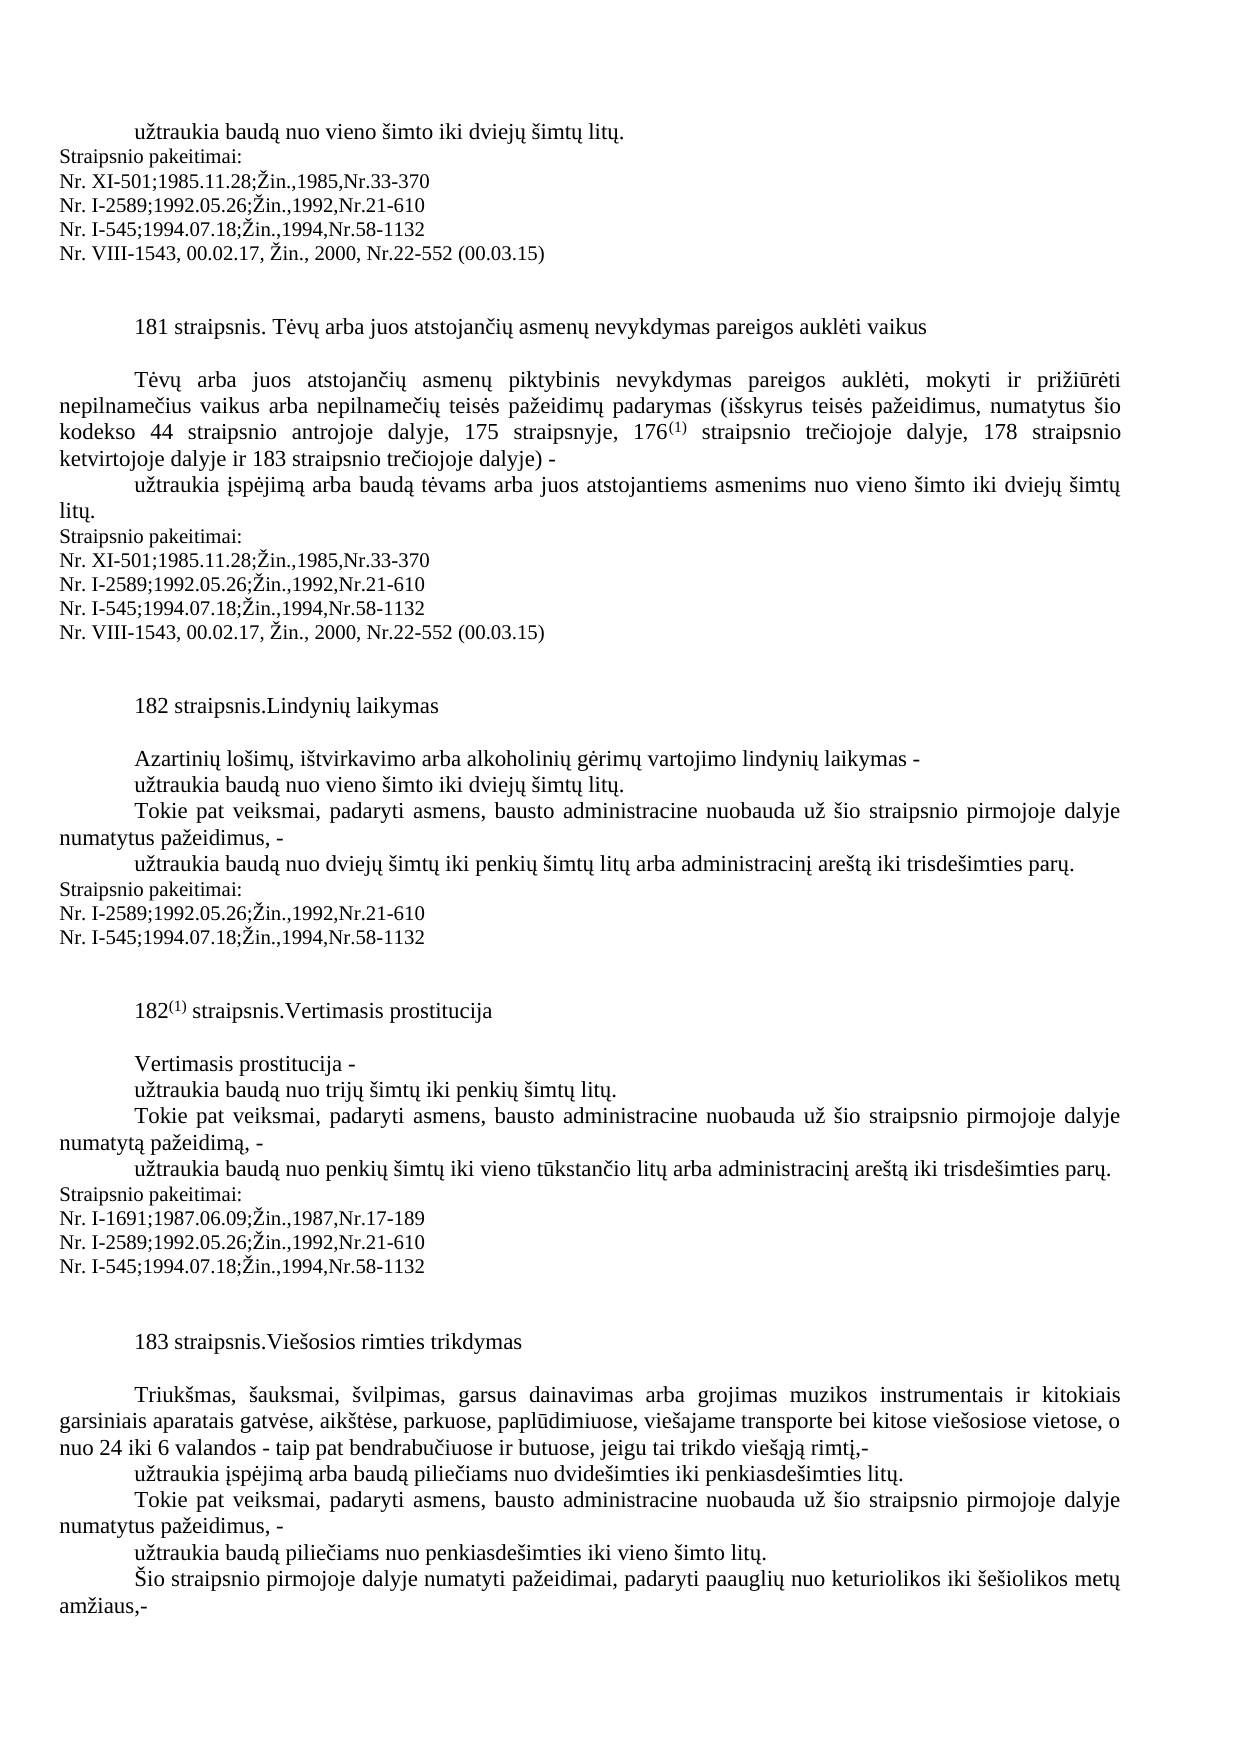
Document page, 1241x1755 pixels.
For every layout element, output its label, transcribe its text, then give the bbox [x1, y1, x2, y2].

text 183 straipsnis.Viešosios rimties trikdymas [59, 1328, 1122, 1354]
text Tokie pat veiksmai, padaryti asmens, bausto administracine nuobauda už šio straipsnio pirmojoje dalyje numatytą pažeidimą, - [59, 1102, 1122, 1155]
text Nr. XI-501;1985.11.28;Žin.,1985,Nr.33-370 [59, 548, 1122, 572]
text Tokie pat veiksmai, padaryti asmens, bausto administracine nuobauda už šio straipsnio pirmojoje dalyje numatytus pažeidimus, - [59, 798, 1122, 850]
text Azartinių lošimų, ištvirkavimo arba alkoholinių gėrimų vartojimo lindynių laikymas - [59, 745, 1122, 771]
text Nr. I-545;1994.07.18;Žin.,1994,Nr.58-1132 [59, 596, 1122, 620]
text Nr. I-1691;1987.06.09;Žin.,1987,Nr.17-189 [59, 1206, 1122, 1229]
text Nr. I-545;1994.07.18;Žin.,1994,Nr.58-1132 [59, 1254, 1122, 1278]
text Nr. VIII-1543, 00.02.17, Žin., 2000, Nr.22-552 (00.03.15) [59, 620, 1122, 644]
text Straipsnio pakeitimai: [59, 877, 1122, 901]
text užtraukia baudą nuo vieno šimto iki dviejų šimtų litų. [59, 118, 1122, 144]
text užtraukia baudą piliečiams nuo penkiasdešimties iki vieno šimto litų. [59, 1539, 1122, 1565]
text Nr. I-2589;1992.05.26;Žin.,1992,Nr.21-610 [59, 1229, 1122, 1254]
text 182 straipsnis.Lindynių laikymas [59, 692, 1122, 718]
text Tokie pat veiksmai, padaryti asmens, bausto administracine nuobauda už šio straipsnio pirmojoje dalyje numatytus pažeidimus, - [59, 1486, 1122, 1539]
text Nr. I-545;1994.07.18;Žin.,1994,Nr.58-1132 [59, 217, 1122, 241]
text Nr. VIII-1543, 00.02.17, Žin., 2000, Nr.22-552 (00.03.15) [59, 241, 1122, 265]
text Tėvų arba juos atstojančių asmenų piktybinis nevykdymas pareigos auklėti, mokyti ir prižiūrėti nepilnamečius vaikus arba nepilnamečių teisės pažeidimų padarymas (išskyrus teisės pažeidimus, numatytus šio kodekso 44 straipsnio antrojoje dalyje, 175 straipsnyje, 176(1) straipsnio trečiojoje dalyje, 178 straipsnio ketvirtojoje dalyje ir 183 straipsnio trečiojoje dalyje) - [59, 366, 1122, 471]
text Nr. I-2589;1992.05.26;Žin.,1992,Nr.21-610 [59, 901, 1122, 925]
text Vertimasis prostitucija - [59, 1050, 1122, 1076]
text 181 straipsnis. Tėvų arba juos atstojančių asmenų nevykdymas pareigos auklėti vaikus [134, 313, 1122, 339]
text užtraukia įspėjimą arba baudą piliečiams nuo dvidešimties iki penkiasdešimties litų. [59, 1460, 1122, 1486]
text užtraukia baudą nuo penkių šimtų iki vieno tūkstančio litų arba administracinį areštą iki trisdešimties parų. [59, 1155, 1122, 1181]
text užtraukia baudą nuo vieno šimto iki dviejų šimtų litų. [59, 771, 1122, 798]
text užtraukia baudą nuo trijų šimtų iki penkių šimtų litų. [59, 1076, 1122, 1102]
text Nr. XI-501;1985.11.28;Žin.,1985,Nr.33-370 [59, 168, 1122, 193]
text Straipsnio pakeitimai: [59, 524, 1122, 548]
text Nr. I-2589;1992.05.26;Žin.,1992,Nr.21-610 [59, 193, 1122, 217]
text Straipsnio pakeitimai: [59, 144, 1122, 168]
text Nr. I-2589;1992.05.26;Žin.,1992,Nr.21-610 [59, 572, 1122, 596]
text užtraukia įspėjimą arba baudą tėvams arba juos atstojantiems asmenims nuo vieno šimto iki dviejų šimtų litų. [59, 471, 1122, 524]
text Šio straipsnio pirmojoje dalyje numatyti pažeidimai, padaryti paauglių nuo keturiolikos iki šešiolikos metų amžiaus,- [59, 1565, 1122, 1618]
text Nr. I-545;1994.07.18;Žin.,1994,Nr.58-1132 [59, 925, 1122, 949]
text užtraukia baudą nuo dviejų šimtų iki penkių šimtų litų arba administracinį areštą iki trisdešimties parų. [59, 850, 1122, 877]
text 182(1) straipsnis.Vertimasis prostitucija [59, 997, 1122, 1023]
text Straipsnio pakeitimai: [59, 1181, 1122, 1206]
text Triukšmas, šauksmai, švilpimas, garsus dainavimas arba grojimas muzikos instrumentais ir kitokiais garsiniais aparatais gatvėse, aikštėse, parkuose, paplūdimiuose, viešajame transporte bei kitose viešosiose vietose, o nuo 24 iki 6 valandos - taip pat bendrabučiuose ir butuose, jeigu tai trikdo viešąją rimtį,- [59, 1381, 1122, 1460]
